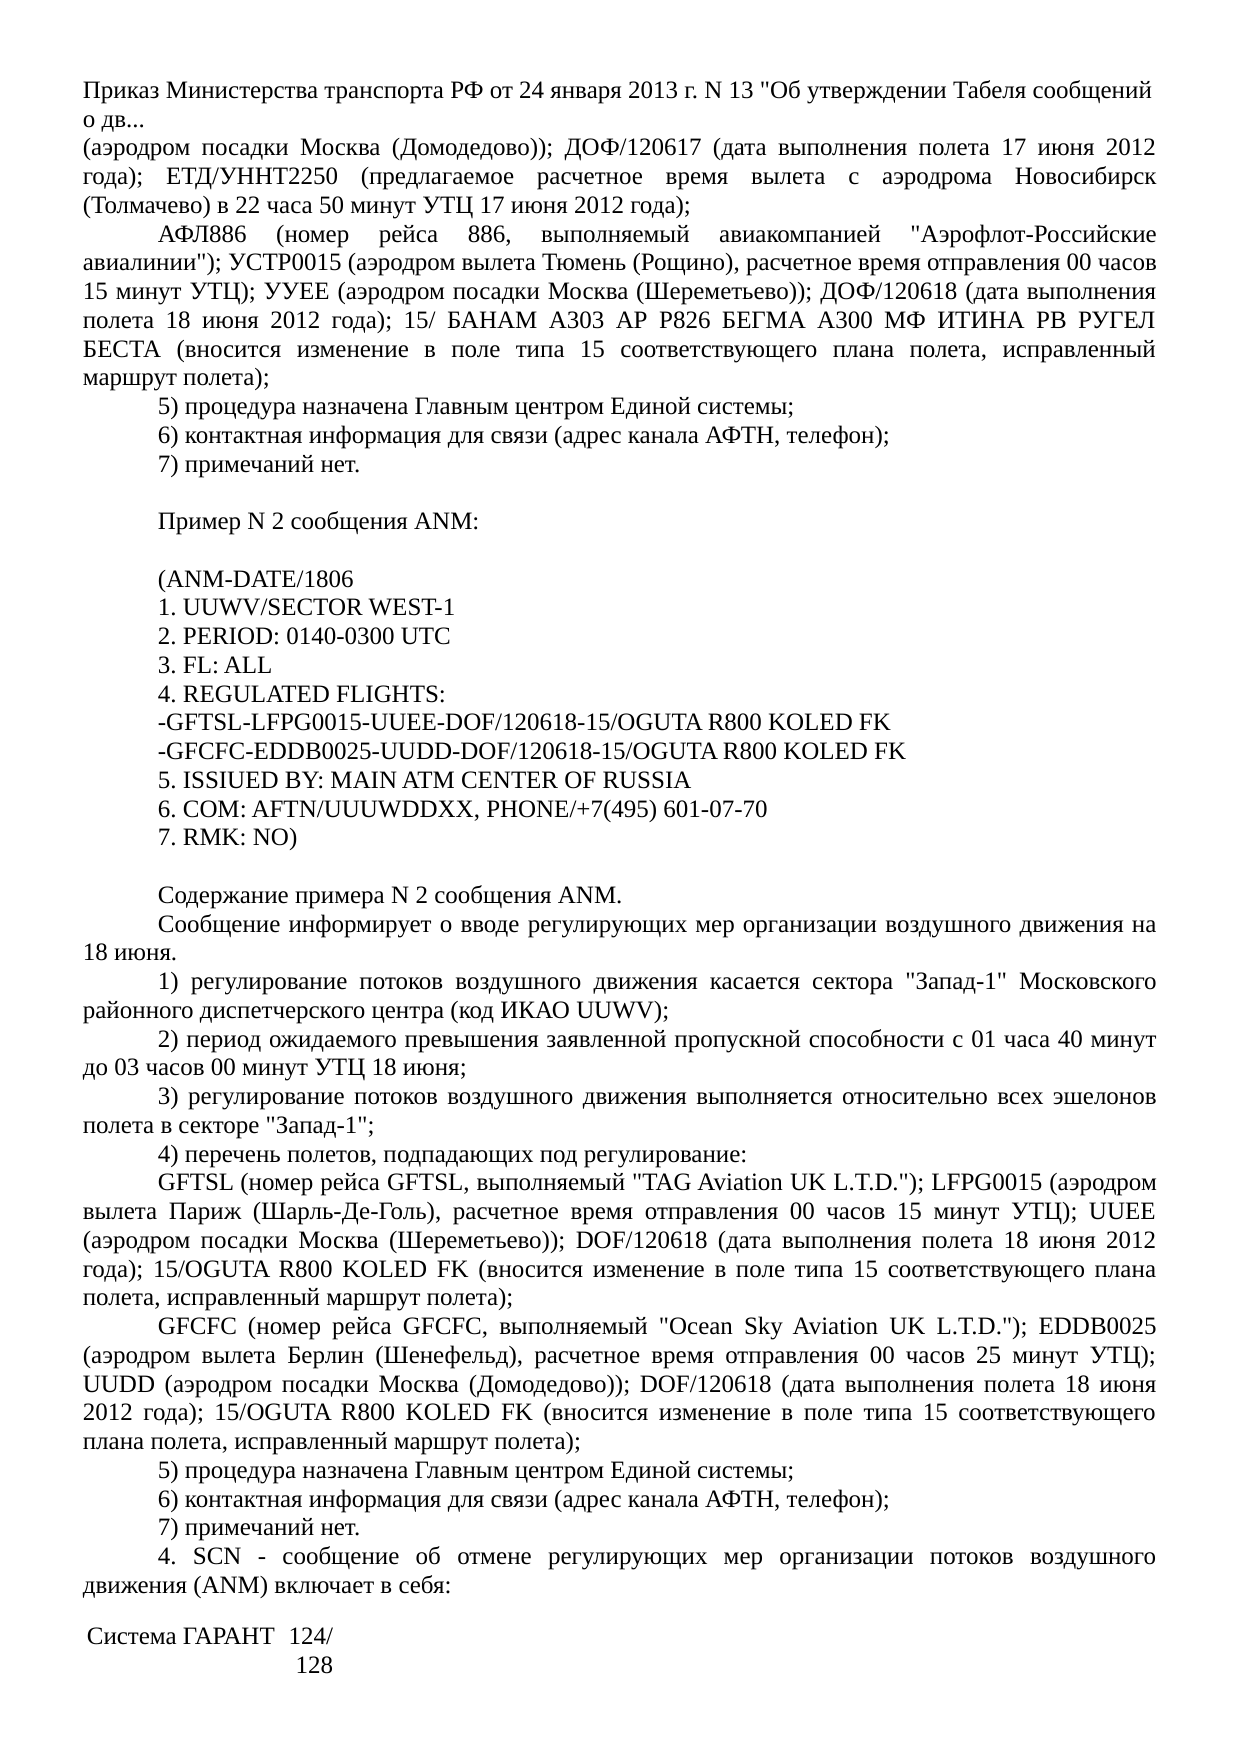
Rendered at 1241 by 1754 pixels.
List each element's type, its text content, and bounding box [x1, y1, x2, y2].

text GFCFC (номер рейса GFCFC, выполняемый "Ocean Sky Aviation UK L.T.D."); EDDB0025 (аэродром вылета Берлин (Шенефельд), расчетное время отправления 00 часов 25 минут УТЦ); UUDD (аэродром посадки Москва (Домодедово)); DOF/120618 (дата выполнения полета 18 июня 2012 года); 15/OGUTA R800 KOLED FK (вносится изменение в поле типа 15 соответствующего плана полета, исправленный маршрут полета); [83, 1311, 1157, 1455]
text 6) контактная информация для связи (адрес канала АФТН, телефон); [83, 1484, 1157, 1512]
text 3) регулирование потоков воздушного движения выполняется относительно всех эшелонов полета в секторе "Запад-1"; [83, 1081, 1157, 1139]
text 5. ISSIUED BY: MAIN ATM CENTER OF RUSSIA [83, 765, 1157, 794]
text АФЛ886 (номер рейса 886, выполняемый авиакомпанией "Аэрофлот-Российские авиалинии"); УСТР0015 (аэродром вылета Тюмень (Рощино), расчетное время отправления 00 часов 15 минут УТЦ); УУЕЕ (аэродром посадки Москва (Шереметьево)); ДОФ/120618 (дата выполнения полета 18 июня 2012 года); 15/ БАНАМ А303 АР Р826 БЕГМА А300 МФ ИТИНА РВ РУГЕЛ БЕСТА (вносится изменение в поле типа 15 соответствующего плана полета, исправленный маршрут полета); [83, 219, 1157, 391]
text 2. PERIOD: 0140-0300 UTC [83, 621, 1157, 650]
text 1. UUWV/SECTOR WEST-1 [83, 592, 1157, 621]
text 4. REGULATED FLIGHTS: [83, 679, 1157, 707]
text 1) регулирование потоков воздушного движения касается сектора "Запад-1" Московского районного диспетчерского центра (код ИКАО UUWV); [83, 966, 1157, 1024]
text -GFTSL-LFPG0015-UUEE-DOF/120618-15/OGUTA R800 KOLED FK [83, 707, 1157, 736]
text 3. FL: ALL [83, 650, 1157, 679]
text -GFCFC-EDDB0025-UUDD-DOF/120618-15/OGUTA R800 KOLED FK [83, 736, 1157, 765]
text 7) примечаний нет. [83, 1512, 1157, 1541]
text Сообщение информирует о вводе регулирующих мер организации воздушного движения на 18 июня. [83, 909, 1157, 966]
text GFTSL (номер рейса GFTSL, выполняемый "TAG Aviation UK L.T.D."); LFPG0015 (аэродром вылета Париж (Шарль-Де-Голь), расчетное время отправления 00 часов 15 минут УТЦ); UUEE (аэродром посадки Москва (Шереметьево)); DOF/120618 (дата выполнения полета 18 июня 2012 года); 15/OGUTA R800 KOLED FK (вносится изменение в поле типа 15 соответствующего плана полета, исправленный маршрут полета); [83, 1167, 1157, 1311]
text 4) перечень полетов, подпадающих под регулирование: [83, 1139, 1157, 1167]
text 5) процедура назначена Главным центром Единой системы; [83, 1455, 1157, 1484]
text 5) процедура назначена Главным центром Единой системы; [83, 391, 1157, 420]
text (аэродром посадки Москва (Домодедово)); ДОФ/120617 (дата выполнения полета 17 июня 2012 года); ЕТД/УННТ2250 (предлагаемое расчетное время вылета с аэродрома Новосибирск (Толмачево) в 22 часа 50 минут УТЦ 17 июня 2012 года); [83, 132, 1157, 219]
text 7. RMK: NO) [83, 822, 1157, 851]
text Пример N 2 сообщения ANM: [83, 506, 1157, 535]
text 7) примечаний нет. [83, 449, 1157, 477]
text Содержание примера N 2 сообщения ANM. [83, 880, 1157, 909]
text (ANM-DATE/1806 [83, 564, 1157, 592]
text 6. COM: AFTN/UUUWDDXX, PHONE/+7(495) 601-07-70 [83, 794, 1157, 822]
text 4. SCN - сообщение об отмене регулирующих мер организации потоков воздушного движения (ANM) включает в себя: [83, 1541, 1157, 1599]
text 6) контактная информация для связи (адрес канала АФТН, телефон); [83, 420, 1157, 449]
text 2) период ожидаемого превышения заявленной пропускной способности с 01 часа 40 минут до 03 часов 00 минут УТЦ 18 июня; [83, 1024, 1157, 1081]
